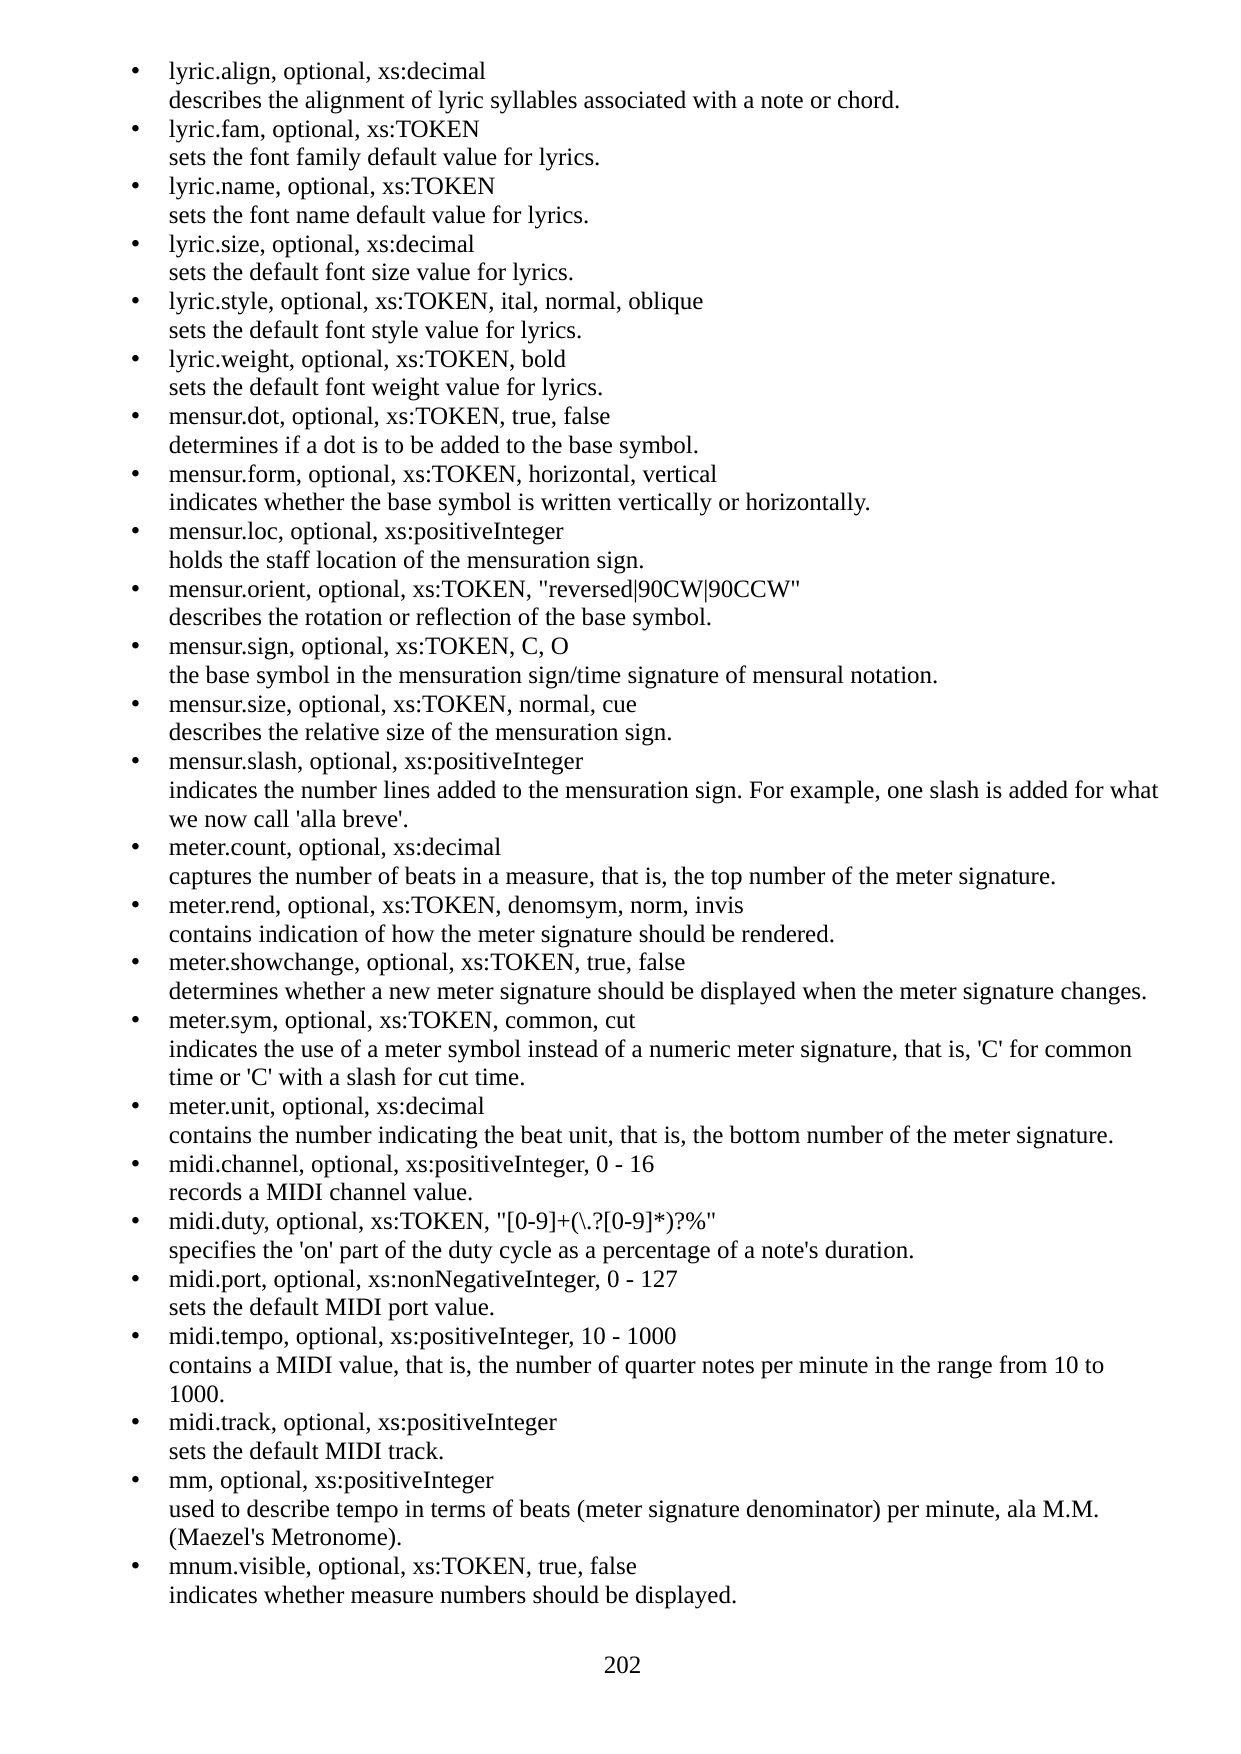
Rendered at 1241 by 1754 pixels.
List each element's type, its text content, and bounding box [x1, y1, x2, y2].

list midi.port, optional, xs:nonNegativeInteger, 0 - 127 sets the default MIDI port value. [131, 1264, 1162, 1321]
list meter.showchange, optional, xs:TOKEN, true, false determines whether a new meter signature should be displayed when the meter signature changes. [131, 947, 1162, 1005]
list lyric.weight, optional, xs:TOKEN, bold sets the default font weight value for lyrics. [131, 344, 1162, 401]
list mensur.loc, optional, xs:positiveInteger holds the staff location of the mensuration sign. [131, 516, 1162, 574]
list meter.count, optional, xs:decimal captures the number of beats in a measure, that is, the top number of the meter signature. [131, 832, 1162, 890]
list mensur.form, optional, xs:TOKEN, horizontal, vertical indicates whether the base symbol is written vertically or horizontally. [131, 459, 1162, 516]
list mensur.dot, optional, xs:TOKEN, true, false determines if a dot is to be added to the base symbol. [131, 401, 1162, 459]
list mensur.orient, optional, xs:TOKEN, "reversed|90CW|90CCW" describes the rotation or reflection of the base symbol. [131, 574, 1162, 631]
list mensur.slash, optional, xs:positiveInteger indicates the number lines added to the mensuration sign. For example, one slash is added for what we now call 'alla breve'. [131, 746, 1162, 832]
list midi.duty, optional, xs:TOKEN, "[0-9]+(\.?[0-9]*)?%" specifies the 'on' part of the duty cycle as a percentage of a note's duration. [131, 1206, 1162, 1264]
list meter.sym, optional, xs:TOKEN, common, cut indicates the use of a meter symbol instead of a numeric meter signature, that is, 'C' for common time or 'C' with a slash for cut time. [131, 1005, 1162, 1091]
list lyric.align, optional, xs:decimal describes the alignment of lyric syllables associated with a note or chord. [131, 56, 1162, 114]
list mensur.size, optional, xs:TOKEN, normal, cue describes the relative size of the mensuration sign. [131, 689, 1162, 746]
list midi.tempo, optional, xs:positiveInteger, 10 - 1000 contains a MIDI value, that is, the number of quarter notes per minute in the range from 10 to 1000. [131, 1321, 1162, 1407]
list meter.rend, optional, xs:TOKEN, denomsym, norm, invis contains indication of how the meter signature should be rendered. [131, 890, 1162, 947]
list meter.unit, optional, xs:decimal contains the number indicating the beat unit, that is, the bottom number of the meter signature. [131, 1091, 1162, 1149]
list midi.track, optional, xs:positiveInteger sets the default MIDI track. [131, 1407, 1162, 1465]
list lyric.name, optional, xs:TOKEN sets the font name default value for lyrics. [131, 171, 1162, 229]
list mnum.visible, optional, xs:TOKEN, true, false indicates whether measure numbers should be displayed. [131, 1551, 1162, 1609]
list lyric.size, optional, xs:decimal sets the default font size value for lyrics. [131, 229, 1162, 286]
list midi.channel, optional, xs:positiveInteger, 0 - 16 records a MIDI channel value. [131, 1149, 1162, 1206]
list lyric.style, optional, xs:TOKEN, ital, normal, oblique sets the default font style value for lyrics. [131, 286, 1162, 344]
list lyric.fam, optional, xs:TOKEN sets the font family default value for lyrics. [131, 114, 1162, 171]
list mensur.sign, optional, xs:TOKEN, C, O the base symbol in the mensuration sign/time signature of mensural notation. [131, 631, 1162, 689]
list mm, optional, xs:positiveInteger used to describe tempo in terms of beats (meter signature denominator) per minute, ala M.M. (Maezel's Metronome). [131, 1465, 1162, 1551]
